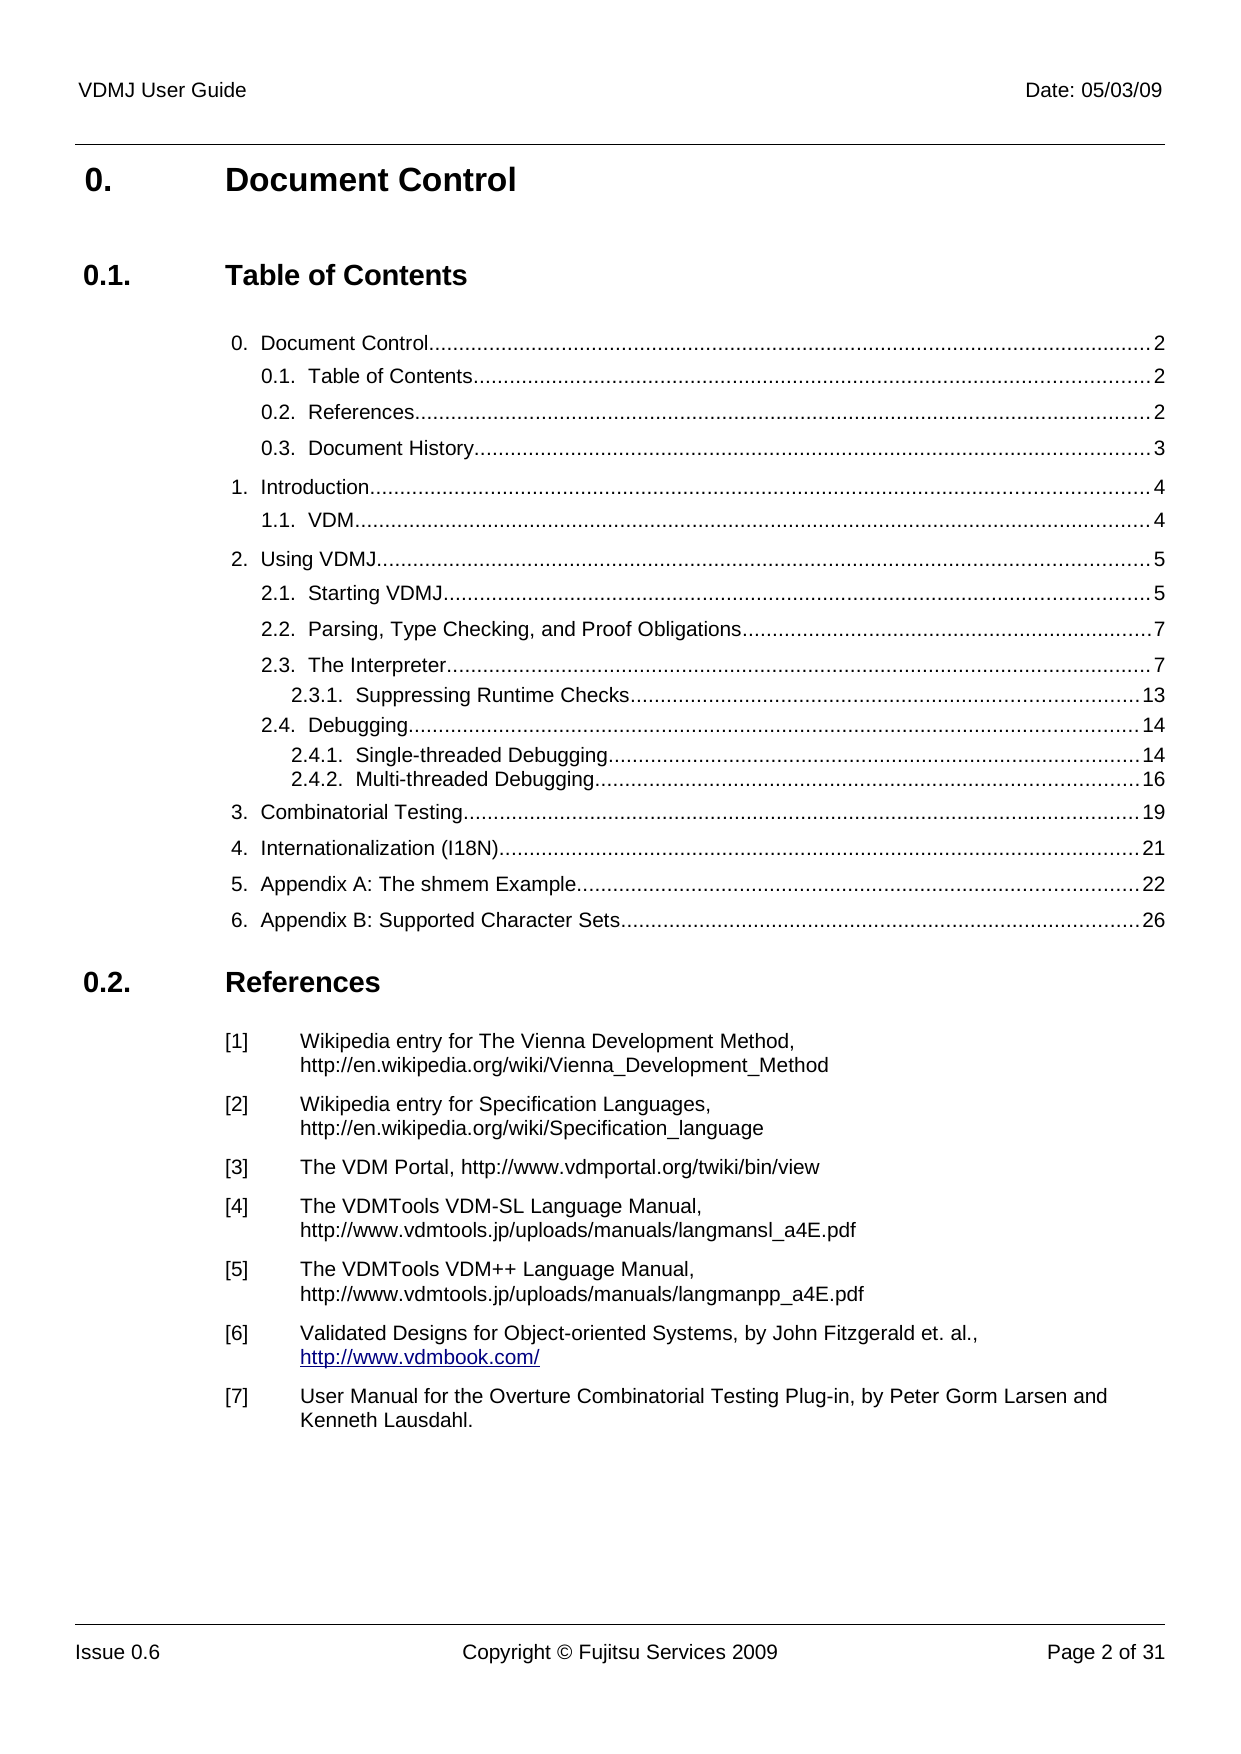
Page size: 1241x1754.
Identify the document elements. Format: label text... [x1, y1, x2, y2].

text 2.1. Starting VDMJ 5 [255, 581, 1165, 604]
text 4. Internationalization (I18N) 21 [225, 836, 1165, 860]
text 2.3.1. Suppressing Runtime Checks 13 [285, 683, 1165, 707]
text 2.2. Parsing, Type Checking, and Proof Obligations 7 [255, 617, 1165, 641]
subtitle Document Control [75, 160, 1165, 198]
text 2. Using VDMJ 5 [225, 547, 1165, 571]
text 2.4.2. Multi-threaded Debugging 16 [285, 767, 1165, 791]
text 1. Introduction 4 [225, 475, 1165, 499]
list Validated Designs for Object-oriented Systems, by John Fitzgerald et. al., http://www.vdmbook.com/ [225, 1321, 1165, 1369]
text 0.1. Table of Contents 2 [255, 364, 1165, 388]
list The VDMTools VDM-SL Language Manual, http://www.vdmtools.jp/uploads/manuals/langmansl_a4E.pdf [225, 1194, 1165, 1242]
text 0.2. References 2 [255, 400, 1165, 424]
list Wikipedia entry for Specification Languages, http://en.wikipedia.org/wiki/Specification_language [225, 1092, 1165, 1140]
text 1.1. VDM 4 [255, 508, 1165, 532]
text 3. Combinatorial Testing 19 [225, 800, 1165, 824]
list The VDM Portal, http://www.vdmportal.org/twiki/bin/view [225, 1155, 1165, 1179]
text 0. Document Control 2 [225, 331, 1165, 355]
list The VDMTools VDM++ Language Manual, http://www.vdmtools.jp/uploads/manuals/langmanpp_a4E.pdf [225, 1257, 1165, 1306]
list User Manual for the Overture Combinatorial Testing Plug-in, by Peter Gorm Larsen and Kenneth Lausdahl. [225, 1384, 1165, 1432]
subtitle Table of Contents [75, 258, 1165, 292]
text 6. Appendix B: Supported Character Sets 26 [225, 908, 1165, 932]
text 5. Appendix A: The shmem Example 22 [225, 872, 1165, 896]
list Wikipedia entry for The Vienna Development Method, http://en.wikipedia.org/wiki/Vienna_Development_Method [225, 1029, 1165, 1077]
text 2.4.1. Single-threaded Debugging 14 [285, 743, 1165, 767]
text 0.3. Document History 3 [255, 436, 1165, 460]
text 2.4. Debugging 14 [255, 713, 1165, 737]
text 2.3. The Interpreter 7 [255, 653, 1165, 677]
subtitle References [75, 965, 1165, 999]
